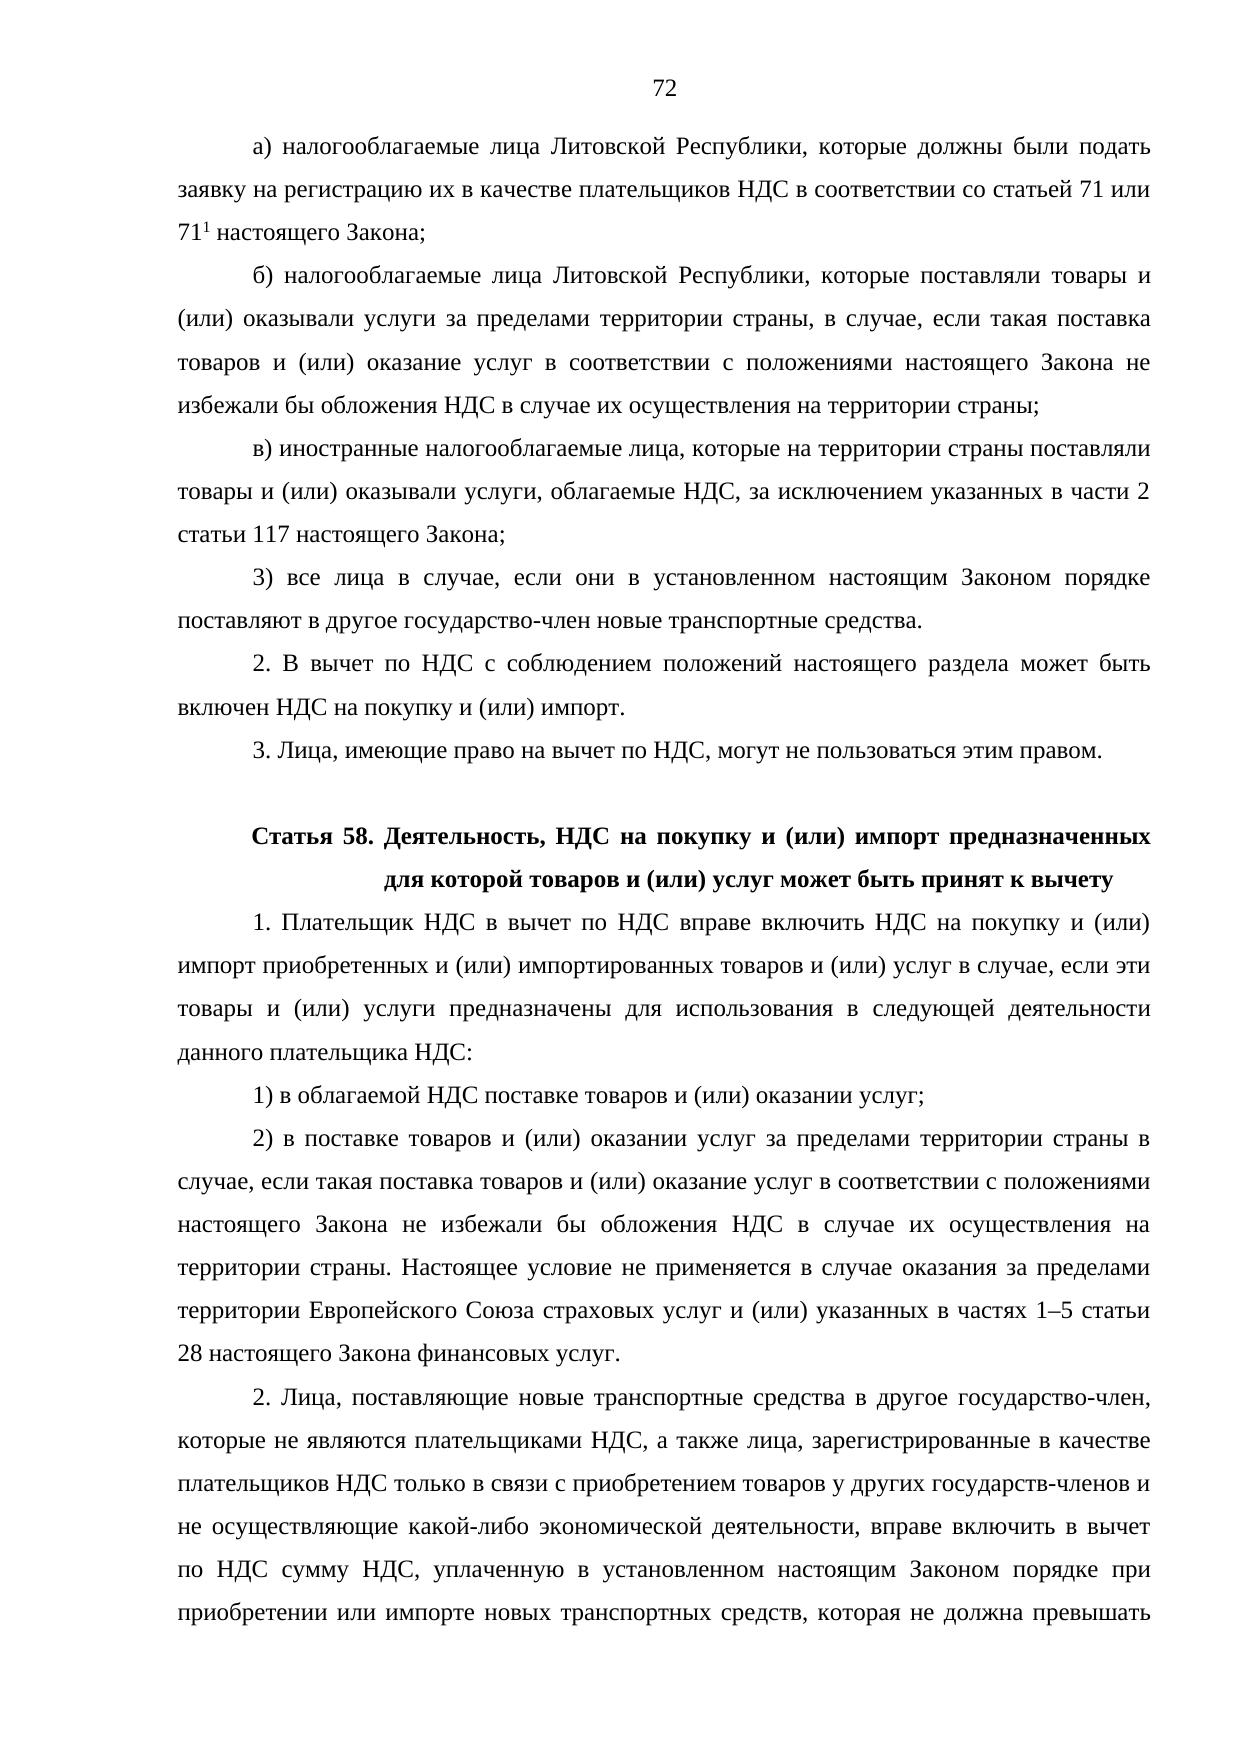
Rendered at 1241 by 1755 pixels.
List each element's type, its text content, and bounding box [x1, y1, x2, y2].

text 2) в поставке товаров и (или) оказании услуг за пределами территории страны в случае, если такая поставка товаров и (или) оказание услуг в соответствии с положениями настоящего Закона не избежали бы обложения НДС в случае их осуществления на территории страны. Настоящее условие не применяется в случае оказания за пределами территории Европейского Союза страховых услуг и (или) указанных в частях 1–5 статьи 28 настоящего Закона финансовых услуг. [177, 1123, 1152, 1367]
text а) налогооблагаемые лица Литовской Республики, которые должны были подать заявку на регистрацию их в качестве плательщиков НДС в соответствии со статьей 71 или 711 настоящего Закона; [177, 131, 1152, 246]
text 3) все лица в случае, если они в установленном настоящим Законом порядке поставляют в другое государство-член новые транспортные средства. [177, 562, 1152, 634]
text 2. В вычет по НДС с соблюдением положений настоящего раздела может быть включен НДС на покупку и (или) импорт. [177, 648, 1152, 720]
text 3. Лица, имеющие право на вычет по НДС, могут не пользоваться этим правом. [177, 735, 1152, 763]
text б) налогооблагаемые лица Литовской Республики, которые поставляли товары и (или) оказывали услуги за пределами территории страны, в случае, если такая поставка товаров и (или) оказание услуг в соответствии с положениями настоящего Закона не избежали бы обложения НДС в случае их осуществления на территории страны; [177, 260, 1152, 418]
text в) иностранные налогооблагаемые лица, которые на территории страны поставляли товары и (или) оказывали услуги, облагаемые НДС, за исключением указанных в части 2 статьи 117 настоящего Закона; [177, 433, 1152, 548]
text Статья 58. Деятельность, НДС на покупку и (или) импорт предназначенных для которой товаров и (или) услуг может быть принят к вычету [251, 821, 1152, 893]
text 1) в облагаемой НДС поставке товаров и (или) оказании услуг; [177, 1080, 1152, 1108]
text 2. Лица, поставляющие новые транспортные средства в другое государство-член, которые не являются плательщиками НДС, а также лица, зарегистрированные в качестве плательщиков НДС только в связи с приобретением товаров у других государств-членов и не осуществляющие какой-либо экономической деятельности, вправе включить в вычет по НДС сумму НДС, уплаченную в установленном настоящим Законом порядке при приобретении или импорте новых транспортных средств, которая не должна превышать [177, 1382, 1152, 1626]
text 1. Плательщик НДС в вычет по НДС вправе включить НДС на покупку и (или) импорт приобретенных и (или) импортированных товаров и (или) услуг в случае, если эти товары и (или) услуги предназначены для использования в следующей деятельности данного плательщика НДС: [177, 907, 1152, 1065]
